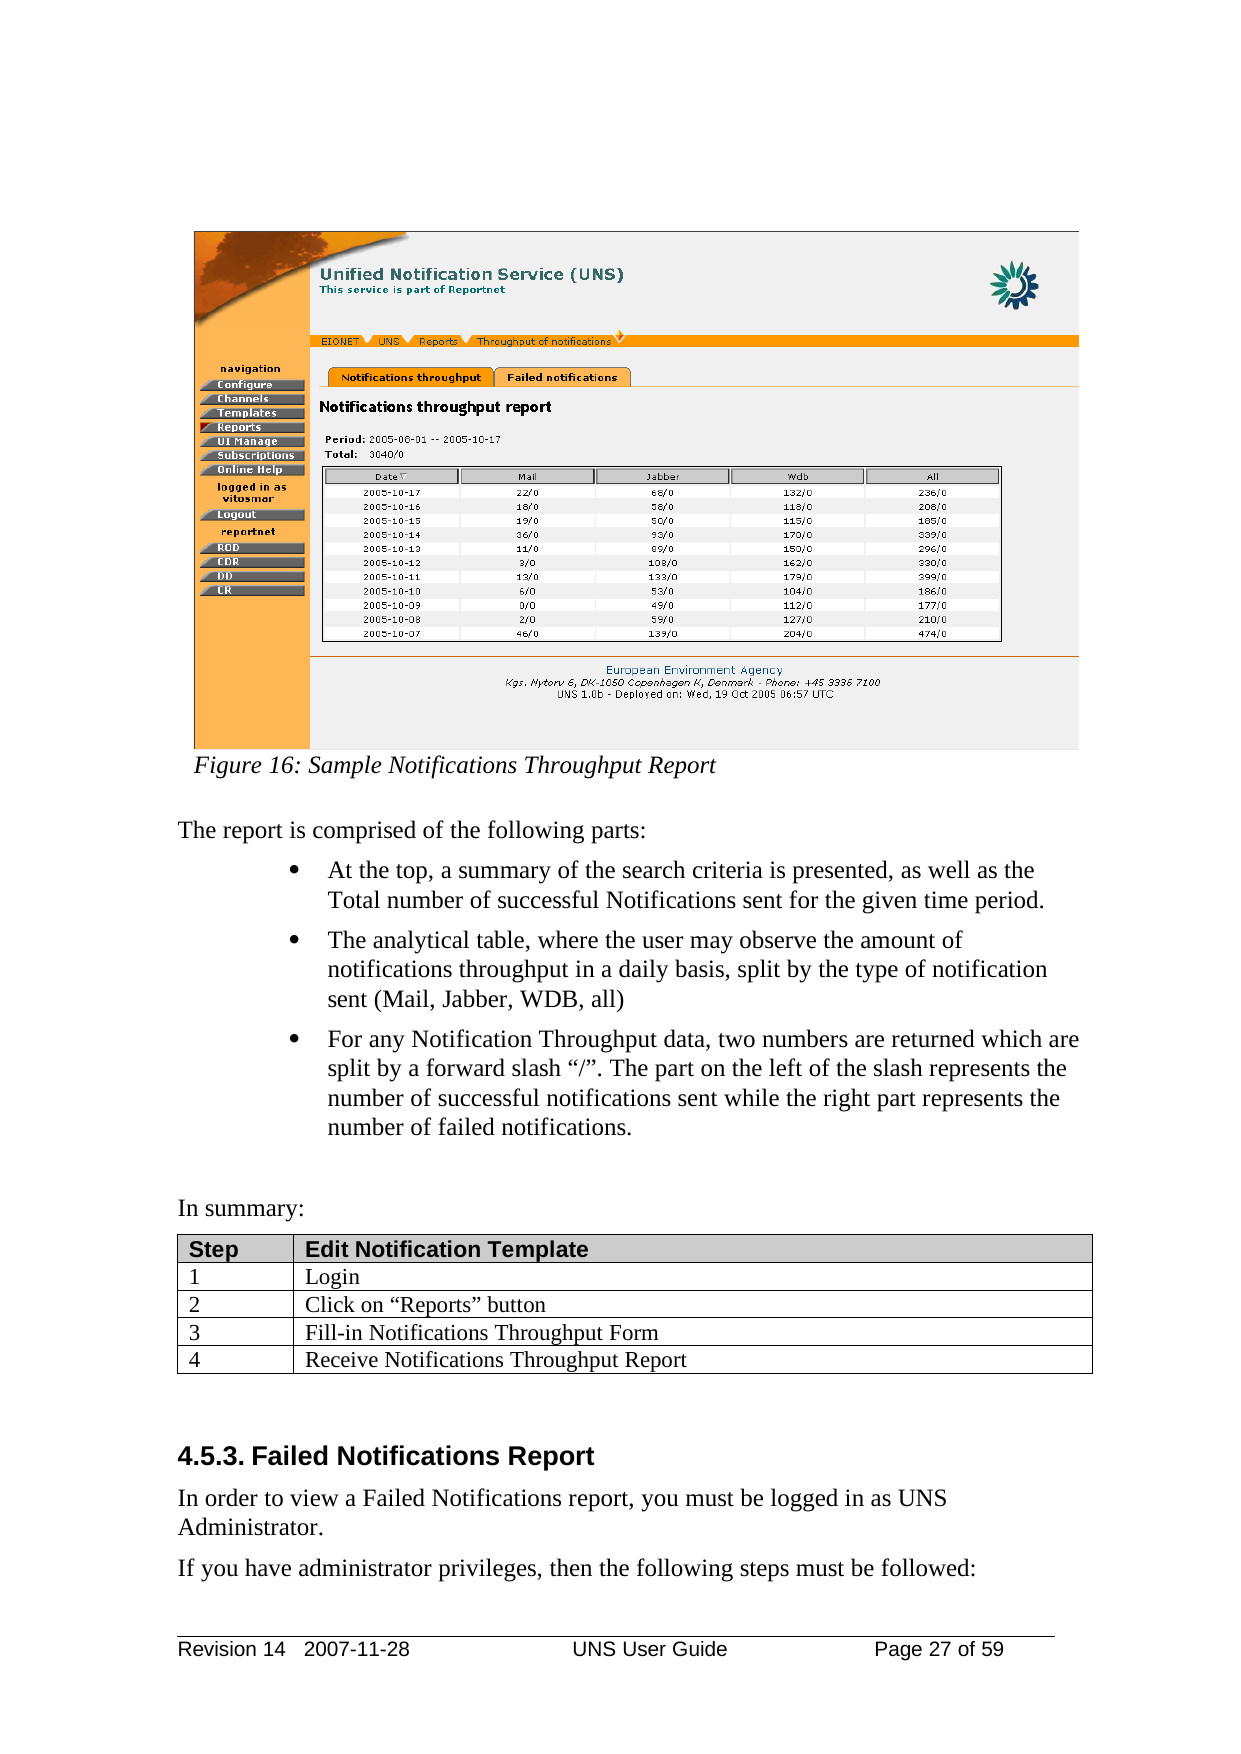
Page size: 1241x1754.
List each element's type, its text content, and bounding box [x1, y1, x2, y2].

text In summary: [177, 1193, 1092, 1222]
text Figure 16: Sample Notifications Throughput Report [194, 750, 1079, 779]
text In order to view a Failed Notifications report, you must be logged in as UNS Administrator. [177, 1483, 1092, 1541]
picture [193, 231, 1079, 750]
text The report is comprised of the following parts: [177, 814, 1092, 844]
list At the top, a summary of the search criteria is presented, as well as the Total number of successful Notifications sent for the given time period. [290, 855, 1092, 913]
list For any Notification Throughput data, two numbers are returned which are split by a forward slash “/”. The part on the left of the slash represents the number of successful notifications sent while the right part represents the number of failed notifications. [290, 1024, 1092, 1141]
table_cell Login [294, 1263, 1092, 1290]
list The analytical table, where the user may observe the amount of notifications throughput in a daily basis, split by the type of notification sent (Mail, Jabber, WDB, all) [290, 925, 1092, 1012]
table_header Edit Notification Template [294, 1235, 1092, 1262]
table_cell 3 [178, 1318, 293, 1345]
subtitle Failed Notifications Report [177, 1439, 1092, 1470]
table_cell 2 [178, 1291, 293, 1317]
table_header Step [178, 1235, 293, 1262]
table_cell 4 [178, 1346, 293, 1372]
table_cell 1 [178, 1263, 293, 1290]
table_cell Click on “Reports” button [294, 1291, 1092, 1317]
table_cell Fill-in Notifications Throughput Form [294, 1318, 1092, 1345]
table_cell Receive Notifications Throughput Report [294, 1346, 1092, 1372]
text If you have administrator privileges, then the following steps must be followed: [177, 1553, 1092, 1582]
